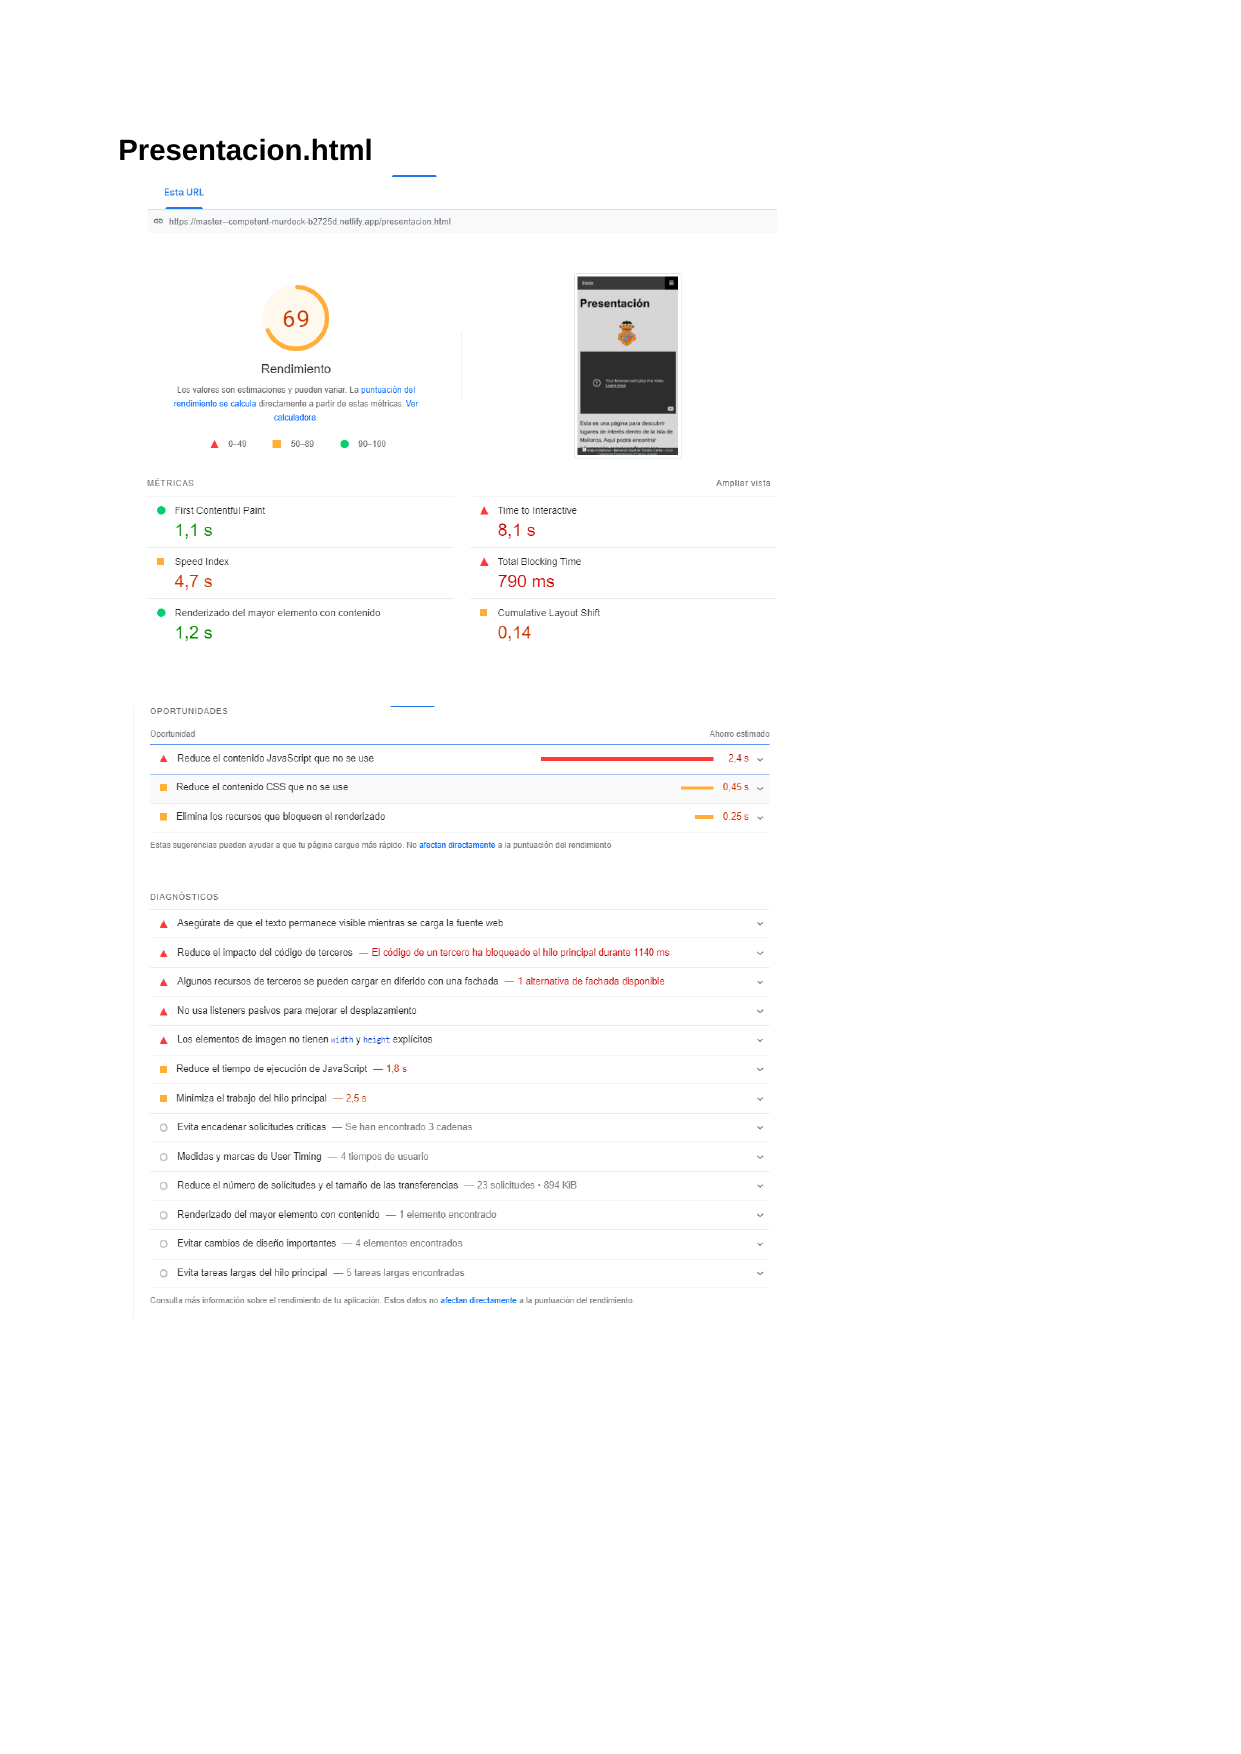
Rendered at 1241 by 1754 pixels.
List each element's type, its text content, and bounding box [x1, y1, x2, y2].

subtitle Presentacion.html [118, 133, 1122, 166]
picture [133, 700, 785, 1318]
picture [136, 173, 791, 647]
